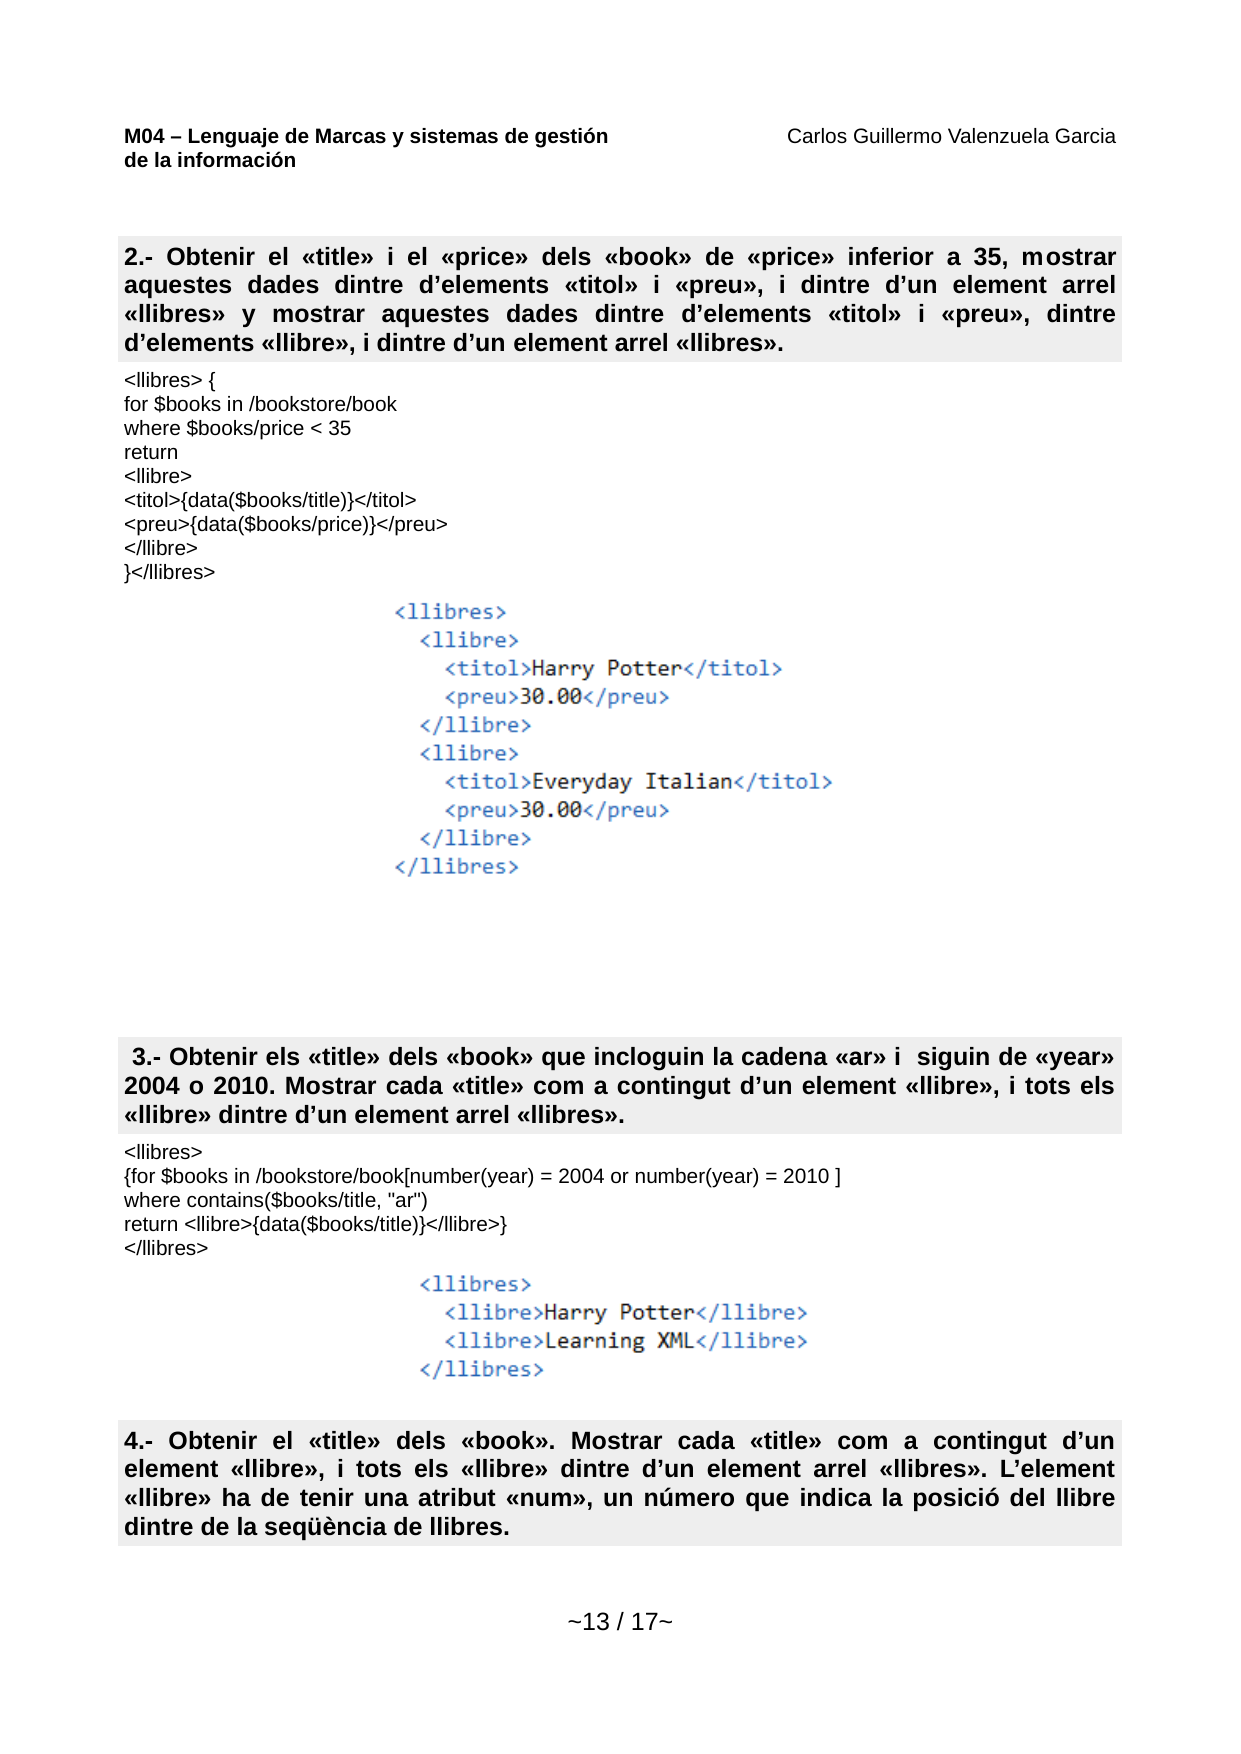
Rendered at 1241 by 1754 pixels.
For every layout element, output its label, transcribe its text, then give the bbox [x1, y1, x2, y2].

picture [392, 595, 849, 888]
table_cell <llibres> { for $books in /bookstore/book where $books/price < 35 return <llibre> <titol>{data($books/title)}</titol> <preu>{data($books/price)}</preu> </llibre> }</llibres> [118, 362, 1122, 589]
table_cell [118, 1266, 1122, 1420]
picture [417, 1271, 824, 1386]
table_cell 2.- Obtenir el «title» i el «price» dels «book» de «price» inferior a 35, mostrar aquestes dades dintre d’elements «titol» i «preu», i dintre d’un element arrel «llibres» y mostrar aquestes dades dintre d’elements «titol» i «preu», dintre d’elements «llibre», i dintre d’un element arrel «llibres». [118, 236, 1122, 362]
table_cell 4.- Obtenir el «title» dels «book». Mostrar cada «title» com a contingut d’un element «llibre», i tots els «llibre» dintre d’un element arrel «llibres». L’element «llibre» ha de tenir una atribut «num», un número que indica la posició del llibre dintre de la seqüència de llibres. [118, 1420, 1122, 1546]
table_cell 3.- Obtenir els «title» dels «book» que incloguin la cadena «ar» i siguin de «year» 2004 o 2010. Mostrar cada «title» com a contingut d’un element «llibre», i tots els «llibre» dintre d’un element arrel «llibres». [118, 1037, 1122, 1134]
table_cell [118, 589, 1122, 1037]
table_cell <llibres> {for $books in /bookstore/book[number(year) = 2004 or number(year) = 2010 ] where contains($books/title, "ar") return <llibre>{data($books/title)}</llibre>} </llibres> [118, 1134, 1122, 1266]
